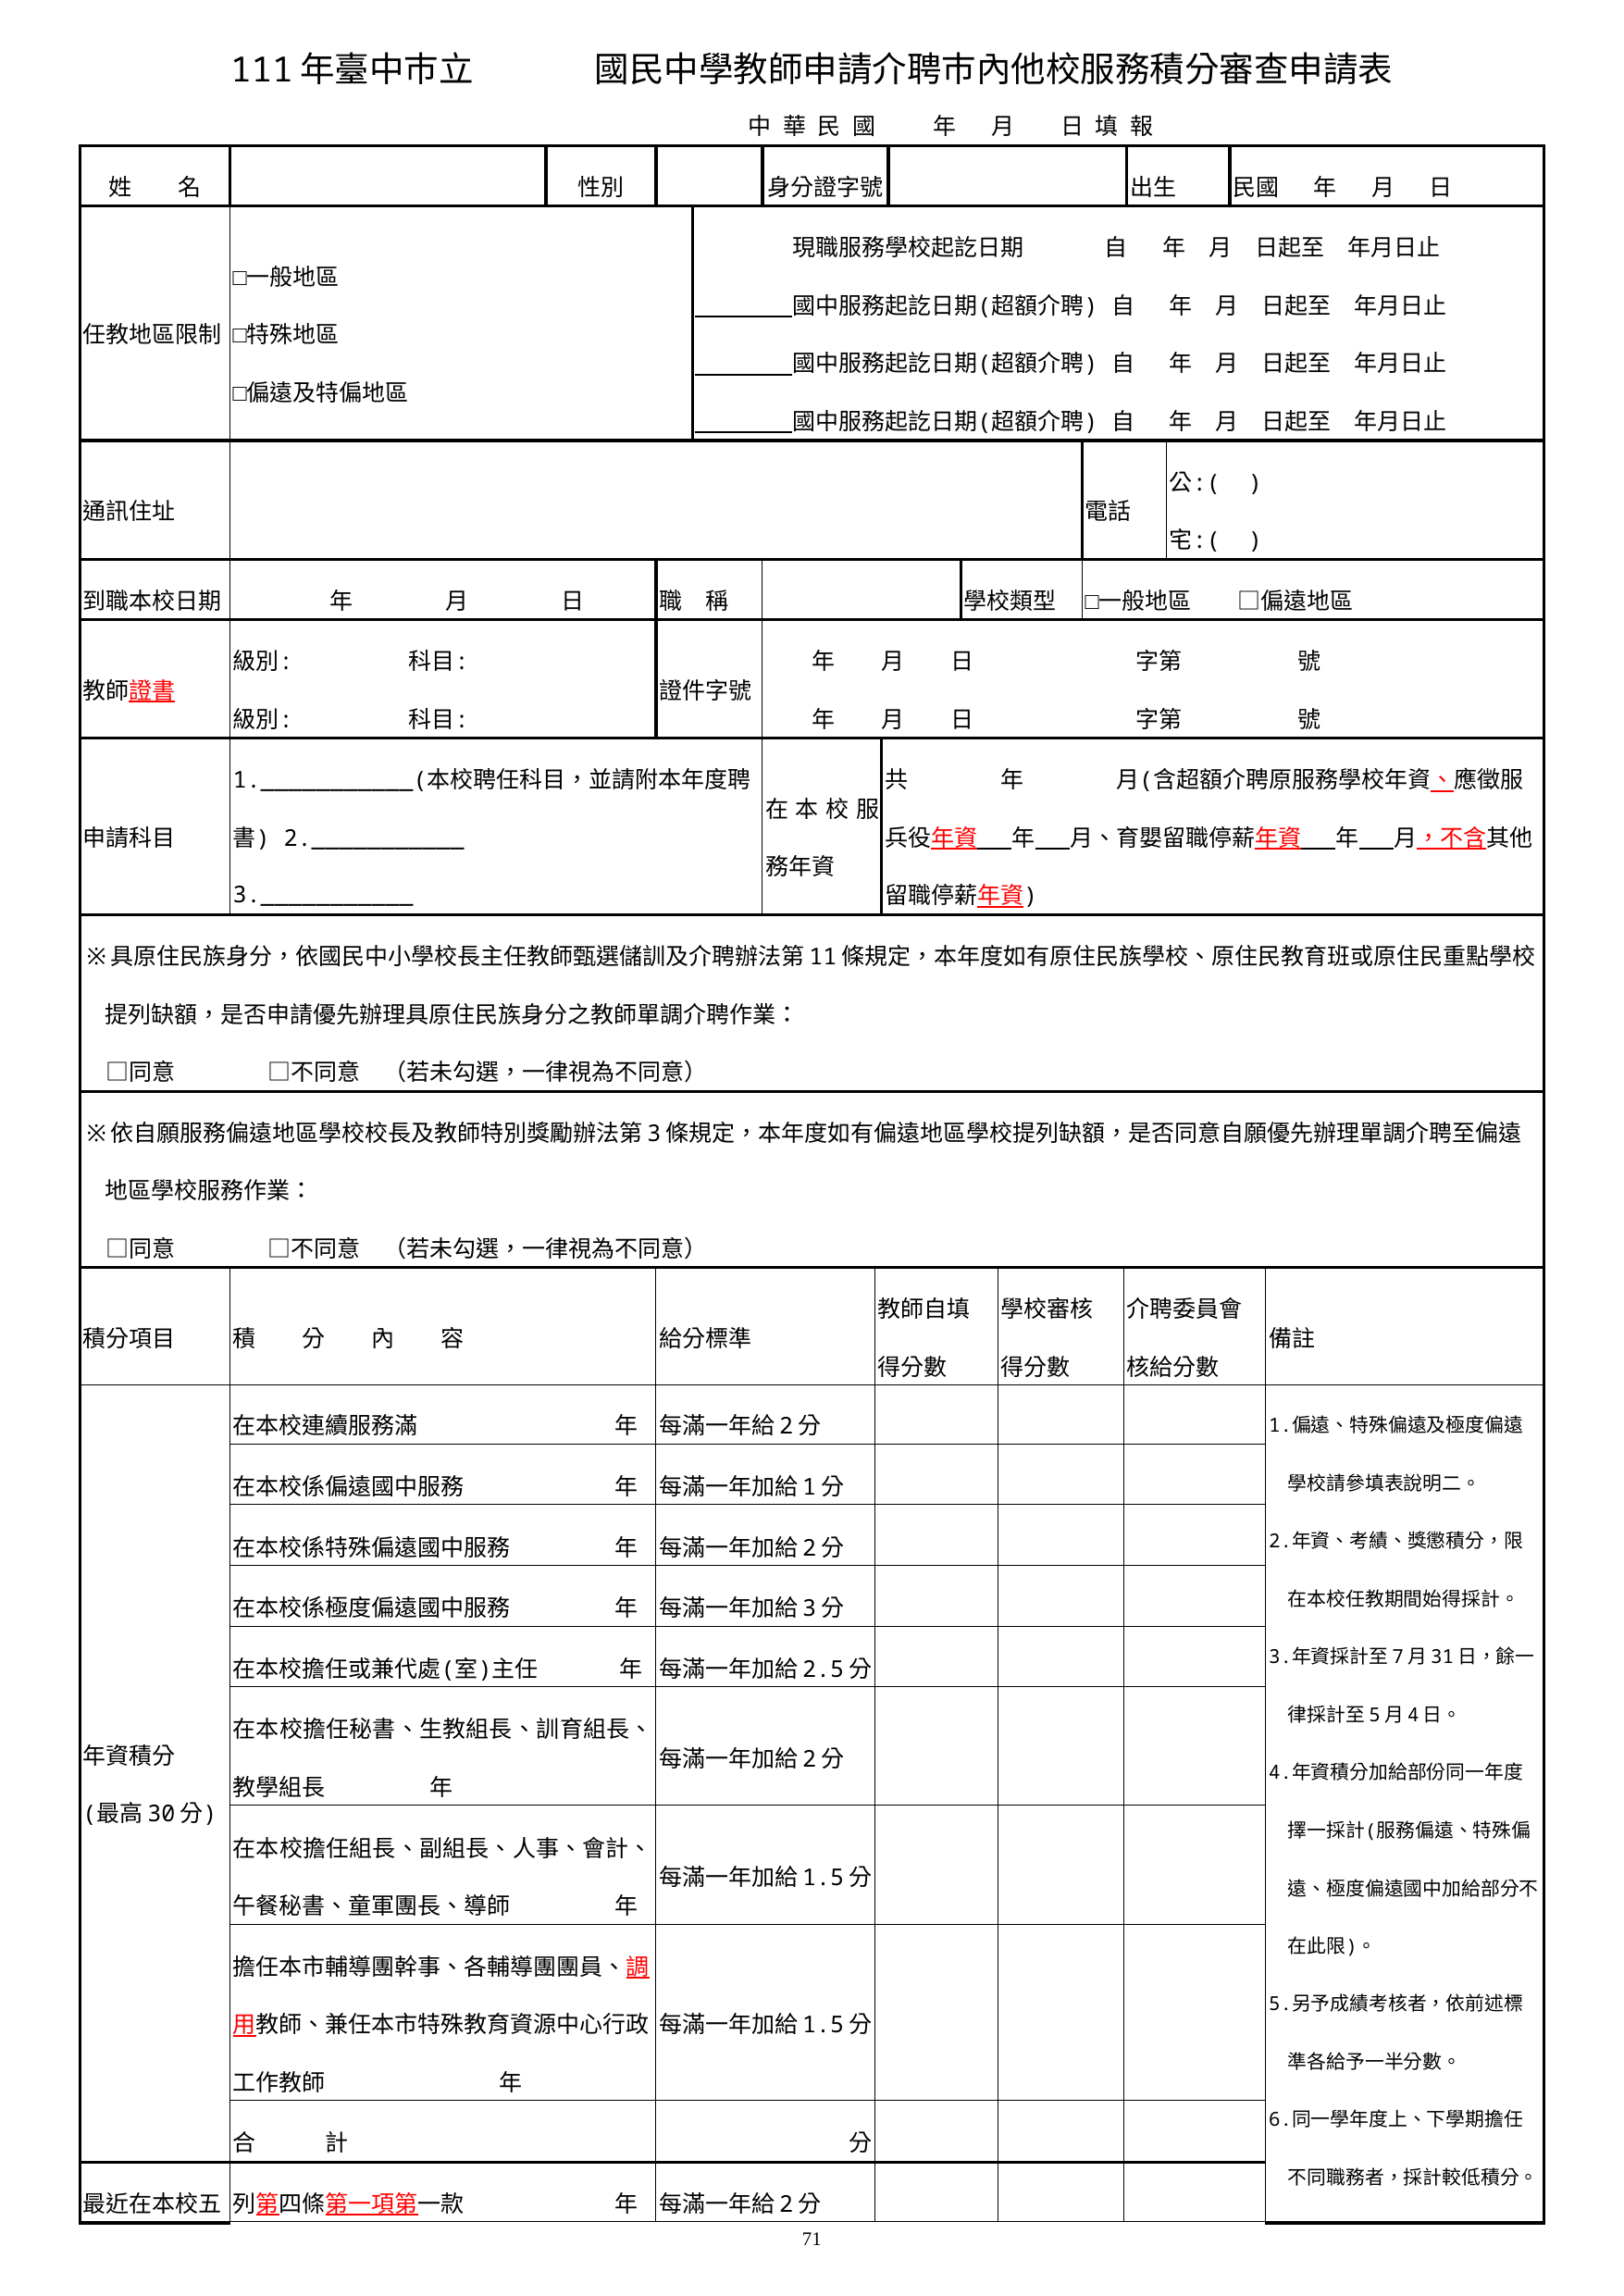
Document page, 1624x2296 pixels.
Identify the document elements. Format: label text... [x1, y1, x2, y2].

table_cell 擔任本市輔導團幹事、各輔導團團員、調用教師、兼任本市特殊教育資源中心行政工作教師 年 [230, 1925, 655, 2100]
table_cell 分 [656, 2101, 874, 2161]
table_cell 通訊住址 [81, 442, 229, 557]
table_cell 年資積分 (最高30分) [81, 1385, 229, 2161]
table_cell 教師證書 [81, 621, 229, 737]
table_cell [1124, 2164, 1265, 2221]
table_header 出生 [1128, 147, 1228, 205]
table_cell [875, 2101, 998, 2161]
table_header 身分證字號 [764, 147, 886, 205]
table_cell 每滿一年加給2.5分 [656, 1627, 874, 1686]
table_cell 級別: 科目: 級別: 科目: [230, 621, 654, 737]
table_header [658, 147, 761, 205]
table_header 性別 [548, 147, 654, 205]
table_cell 申請科目 [81, 739, 229, 913]
table_cell 在本校服務年資 [762, 739, 880, 913]
table_header [890, 147, 1125, 205]
table_cell [998, 1925, 1123, 2100]
table_cell 每滿一年給2分 [656, 2164, 874, 2221]
table_cell 1.___________(本校聘任科目，並請附本年度聘書) 2.___________ 3.___________ [230, 739, 762, 913]
table_cell [998, 1687, 1123, 1805]
table_cell 在本校係偏遠國中服務 年 [230, 1445, 655, 1504]
table_cell 給分標準 [656, 1269, 874, 1384]
table_cell 現職服務學校起訖日期 自 年 月 日起至 年月日止 國中服務起訖日期(超額介聘) 自 年 月 日起至 年月日止 國中服務起訖日期(超額介聘) 自 年 月 日起至 年月日止 國中服務起訖日期(超額介聘) 自 年 月 日起至 年月日止 [694, 207, 1543, 439]
table_cell 到職本校日期 [81, 561, 229, 618]
table_cell 在本校連續服務滿 年 [230, 1385, 655, 1444]
text 中 華 民 國 年 月 日 填 報 [89, 86, 1557, 144]
table_cell □一般地區 □偏遠地區 [1083, 561, 1543, 618]
table_cell [875, 1505, 998, 1565]
table_cell [1124, 1806, 1265, 1923]
table_cell 教師自填 得分數 [875, 1269, 998, 1384]
table_cell [998, 2164, 1123, 2221]
table_cell [998, 2101, 1123, 2161]
table_cell 學校類型 [962, 561, 1082, 618]
table_cell 在本校擔任秘書、生教組長、訓育組長、教學組長 年 [230, 1687, 655, 1805]
table_cell ※依自願服務偏遠地區學校校長及教師特別獎勵辦法第3條規定，本年度如有偏遠地區學校提列缺額，是否同意自願優先辦理單調介聘至偏遠地區學校服務作業： □同意 □不同意 （若未勾選，一律視為不同意） [81, 1093, 1543, 1266]
table_cell 在本校擔任或兼代處(室)主任 年 [230, 1627, 655, 1686]
table_cell 每滿一年加給2分 [656, 1505, 874, 1565]
table_cell [875, 1806, 998, 1923]
table_cell [998, 1566, 1123, 1626]
table_cell 公:( ) 宅:( ) [1167, 442, 1543, 557]
table_cell 學校審核 得分數 [998, 1269, 1123, 1384]
table_cell 每滿一年加給1.5分 [656, 1925, 874, 2100]
table_cell [998, 1445, 1123, 1504]
table_cell [998, 1627, 1123, 1686]
table_cell [998, 1385, 1123, 1444]
table_cell 列第四條第一項第一款 年 [230, 2164, 655, 2221]
table_cell 年 月 日 [230, 561, 654, 618]
table_cell [1124, 1627, 1265, 1686]
table_cell 證件字號 [658, 621, 762, 737]
table_header [231, 147, 544, 205]
table_cell [1124, 1445, 1265, 1504]
table_cell 每滿一年給2分 [656, 1385, 874, 1444]
table_cell 任教地區限制 [81, 207, 229, 439]
table_cell □一般地區 □特殊地區 □偏遠及特偏地區 [230, 207, 691, 439]
table_cell ※具原住民族身分，依國民中小學校長主任教師甄選儲訓及介聘辦法第11條規定，本年度如有原住民族學校、原住民教育班或原住民重點學校提列缺額，是否申請優先辦理具原住民族身分之教師單調介聘作業： □同意 □不同意 （若未勾選，一律視為不同意） [81, 916, 1543, 1089]
table_cell [875, 1687, 998, 1805]
table_cell [230, 442, 1081, 557]
table_cell 在本校擔任組長、副組長、人事、會計、午餐秘書、童軍團長、導師 年 [230, 1806, 655, 1923]
table_cell 年 月 日 字第 號 年 月 日 字第 號 [762, 621, 1543, 737]
table_cell [875, 1925, 998, 2100]
table_cell 備註 [1266, 1269, 1543, 1384]
table_cell 積分項目 [81, 1269, 229, 1384]
table_cell [875, 1627, 998, 1686]
table_cell [998, 1806, 1123, 1923]
table_cell [1124, 2101, 1265, 2161]
table_cell 在本校係極度偏遠國中服務 年 [230, 1566, 655, 1626]
table_cell [1124, 1505, 1265, 1565]
table_cell [1124, 1385, 1265, 1444]
table_cell [875, 1385, 998, 1444]
table_cell 1.偏遠、特殊偏遠及極度偏遠學校請參填表說明二。 2.年資、考績、獎懲積分，限在本校任教期間始得採計。 3.年資採計至7月31日，餘一律採計至5月4日。 4.年資積分加給部份同一年度擇一採計(服務偏遠、特殊偏遠、極度偏遠國中加給部分不在此限)。 5.另予成績考核者，依前述標準各給予一半分數。 6.同一學年度上、下學期擔任不同職務者，採計較低積分。 [1266, 1385, 1543, 2221]
table_cell [762, 561, 960, 618]
table_cell [1124, 1566, 1265, 1626]
table_cell 介聘委員會 核給分數 [1124, 1269, 1265, 1384]
table_cell [875, 1445, 998, 1504]
table_cell [875, 2164, 998, 2221]
table_cell 每滿一年加給2分 [656, 1687, 874, 1805]
table_cell 共 年 月(含超額介聘原服務學校年資、應徵服兵役年資 年 月、育嬰留職停薪年資 年 月，不含其他留職停薪年資) [883, 739, 1543, 913]
table_cell 每滿一年加給3分 [656, 1566, 874, 1626]
table_cell 每滿一年加給1.5分 [656, 1806, 874, 1923]
table_cell 職 稱 [658, 561, 762, 618]
table_cell 合 計 [230, 2101, 655, 2161]
table_cell 在本校係特殊偏遠國中服務 年 [230, 1505, 655, 1565]
table_header 民國 年 月 日 [1232, 147, 1543, 205]
table_header 姓 名 [81, 147, 229, 205]
table_cell [1124, 1925, 1265, 2100]
table_cell 最近在本校五 [81, 2164, 229, 2221]
table_cell [1124, 1687, 1265, 1805]
subtitle 111年臺中巿立 國民中學教師申請介聘巿內他校服務積分審查申請表 [66, 29, 1557, 86]
table_cell 電話 [1084, 442, 1166, 557]
table_cell [998, 1505, 1123, 1565]
table_cell [875, 1566, 998, 1626]
table_cell 每滿一年加給1分 [656, 1445, 874, 1504]
table_cell 積 分 內 容 [230, 1269, 655, 1384]
